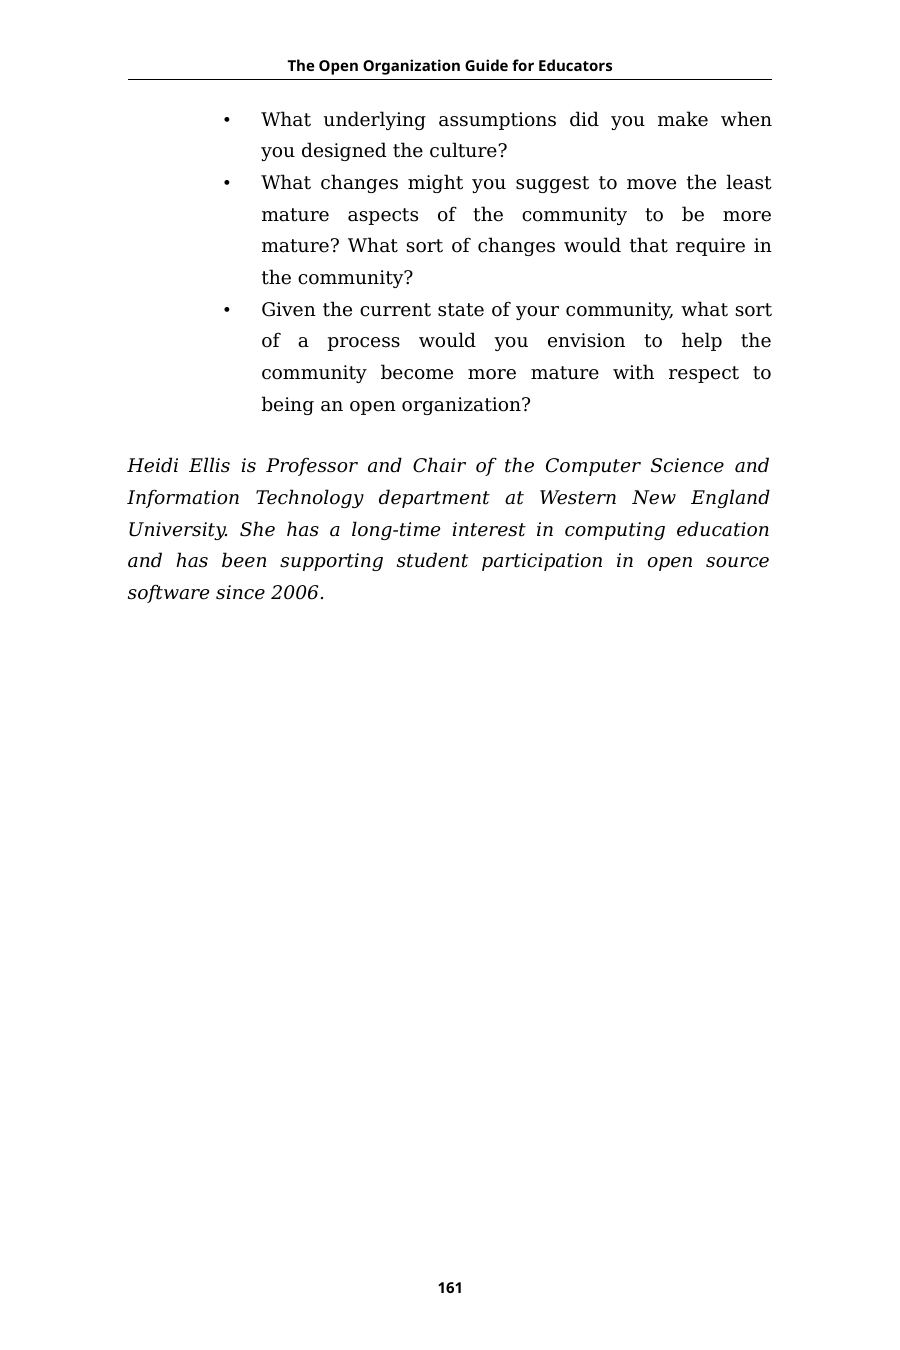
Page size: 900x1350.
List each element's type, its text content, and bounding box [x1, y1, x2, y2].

list What changes might you suggest to move the least mature aspects of the community to be more mature? What sort of changes would that require in the community? [223, 172, 772, 289]
list What underlying assumptions did you make when you designed the culture? [223, 109, 772, 162]
text Heidi Ellis is Professor and Chair of the Computer Science and Information Technology department at Western New England University. She has a long-time interest in computing education and has been supporting student participation in open source software since 2006. [127, 455, 772, 604]
list Given the current state of your community, what sort of a process would you envision to help the community become more mature with respect to being an open organization? [223, 299, 772, 416]
